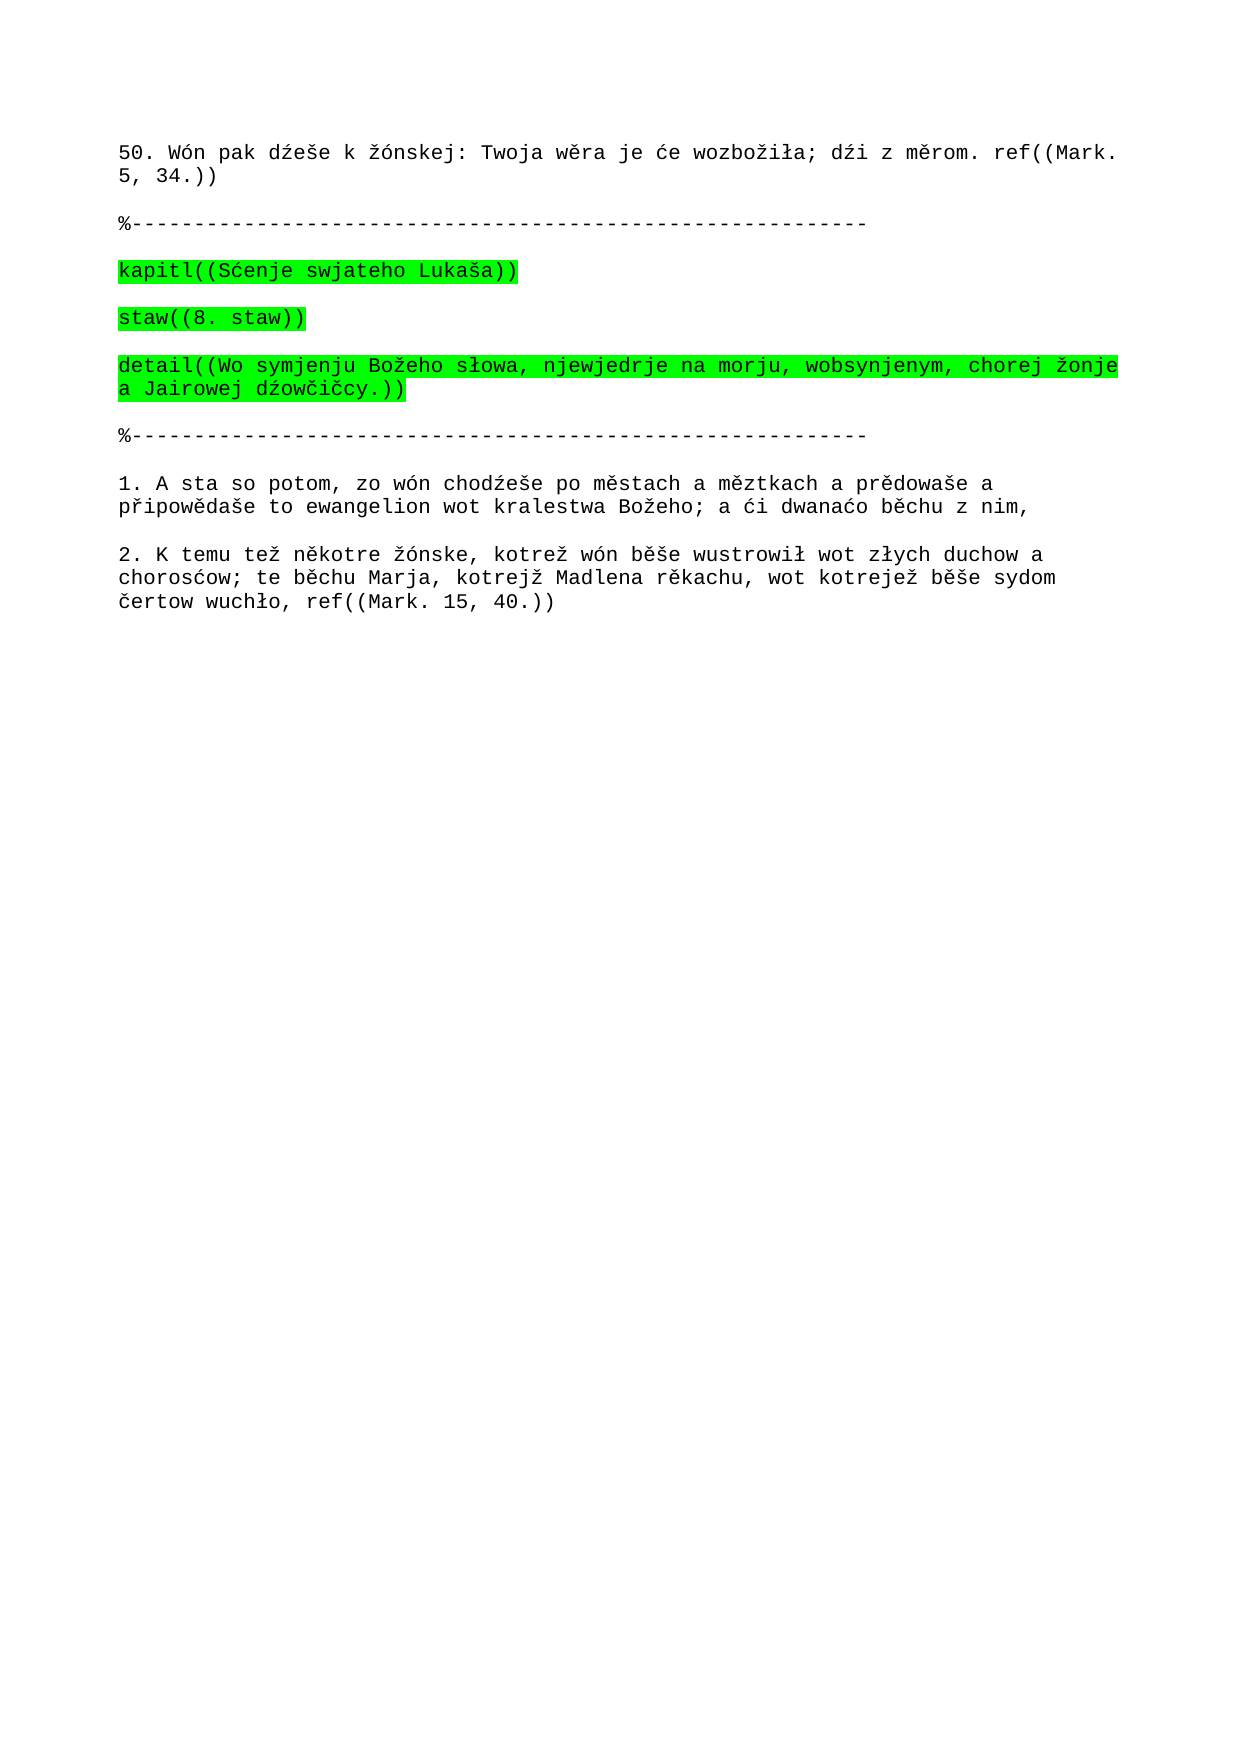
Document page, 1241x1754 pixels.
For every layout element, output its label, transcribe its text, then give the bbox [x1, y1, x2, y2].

text 2. K temu tež někotre žónske, kotrež wón běše wustrowił wot złych duchow a chorosćow; te běchu Marja, kotrejž Madlena rěkachu, wot kotrejež běše sydom čertow wuchło, ref((Mark. 15, 40.)) [118, 544, 1122, 615]
text detail((Wo symjenju Božeho słowa, njewjedrje na morju, wobsynjenym, chorej žonje a Jairowej dźowčičcy.)) [118, 354, 1122, 402]
text 50. Wón pak dźeše k žónskej: Twoja wěra je će wozbožiła; dźi z měrom. ref((Mark. 5, 34.)) [118, 142, 1122, 189]
text %----------------------------------------------------------- [118, 213, 1122, 236]
text kapitl((Sćenje swjateho Lukaša)) [118, 260, 1122, 284]
text staw((8. staw)) [118, 307, 1122, 331]
text 1. A sta so potom, zo wón chodźeše po městach a měztkach a prědowaše a připowědaše to ewangelion wot kralestwa Božeho; a ći dwanaćo běchu z nim, [118, 473, 1122, 520]
text %----------------------------------------------------------- [118, 426, 1122, 449]
